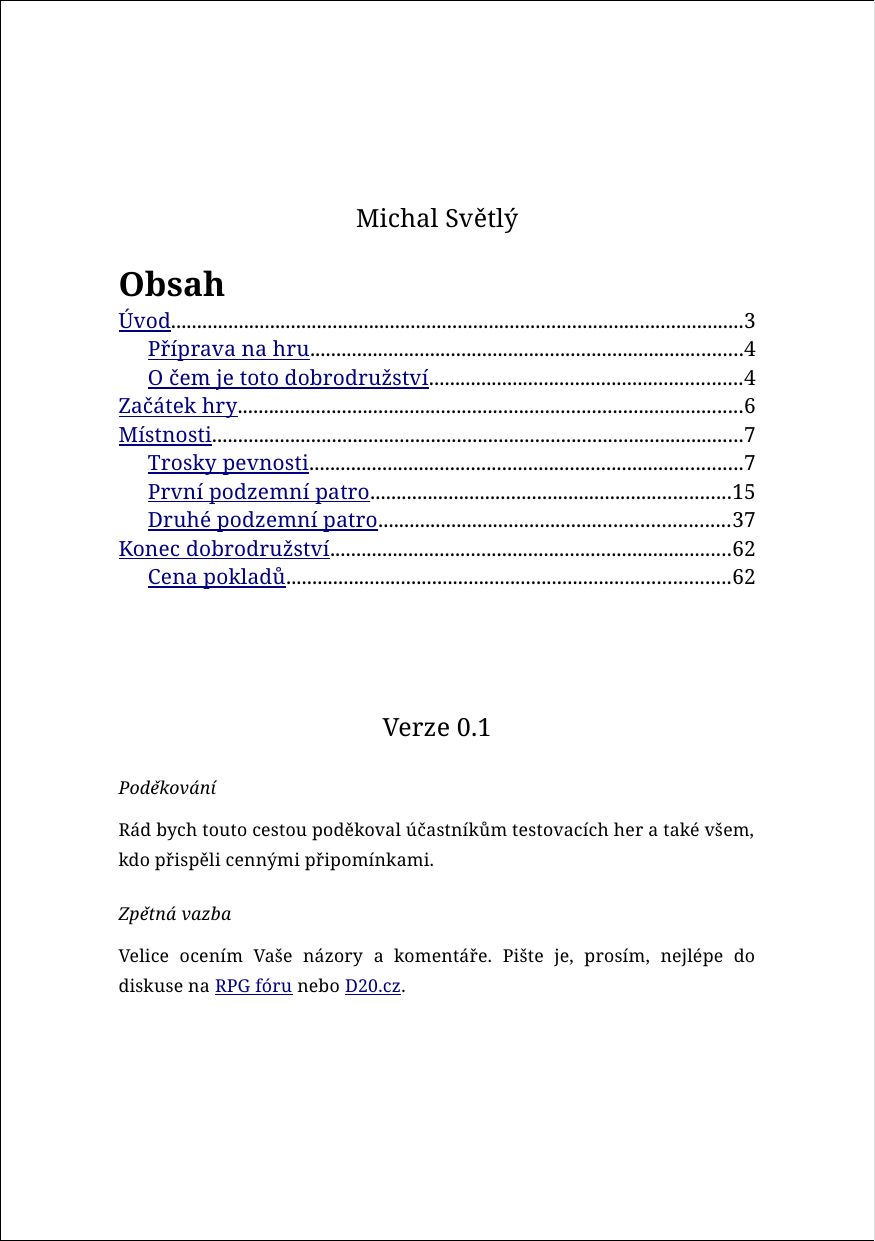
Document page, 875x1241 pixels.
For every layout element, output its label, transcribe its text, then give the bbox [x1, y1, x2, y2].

text O čem je toto dobrodružství 4 [148, 363, 756, 391]
text Michal Světlý [118, 201, 756, 234]
text Rád bych touto cestou poděkoval účastníkům testovacích her a také všem, kdo přispěli cennými připomínkami. [118, 817, 756, 872]
text Začátek hry 6 [118, 391, 756, 420]
text Velice ocením Vaše názory a komentáře. Pište je, prosím, nejlépe do diskuse na RPG fóru nebo D20.cz. [118, 943, 756, 998]
text Druhé podzemní patro 37 [148, 505, 756, 534]
text Konec dobrodružství 62 [118, 534, 756, 562]
subtitle Obsah [118, 261, 756, 306]
text Zpětná vazba [118, 902, 756, 926]
text Trosky pevnosti 7 [148, 448, 756, 477]
text Cena pokladů 62 [148, 562, 756, 591]
text Úvod 3 [118, 306, 756, 334]
text Poděkování [118, 776, 756, 800]
text Příprava na hru 4 [148, 334, 756, 363]
text Místnosti 7 [118, 420, 756, 448]
text Verze 0.1 [118, 709, 756, 743]
text První podzemní patro 15 [148, 477, 756, 505]
